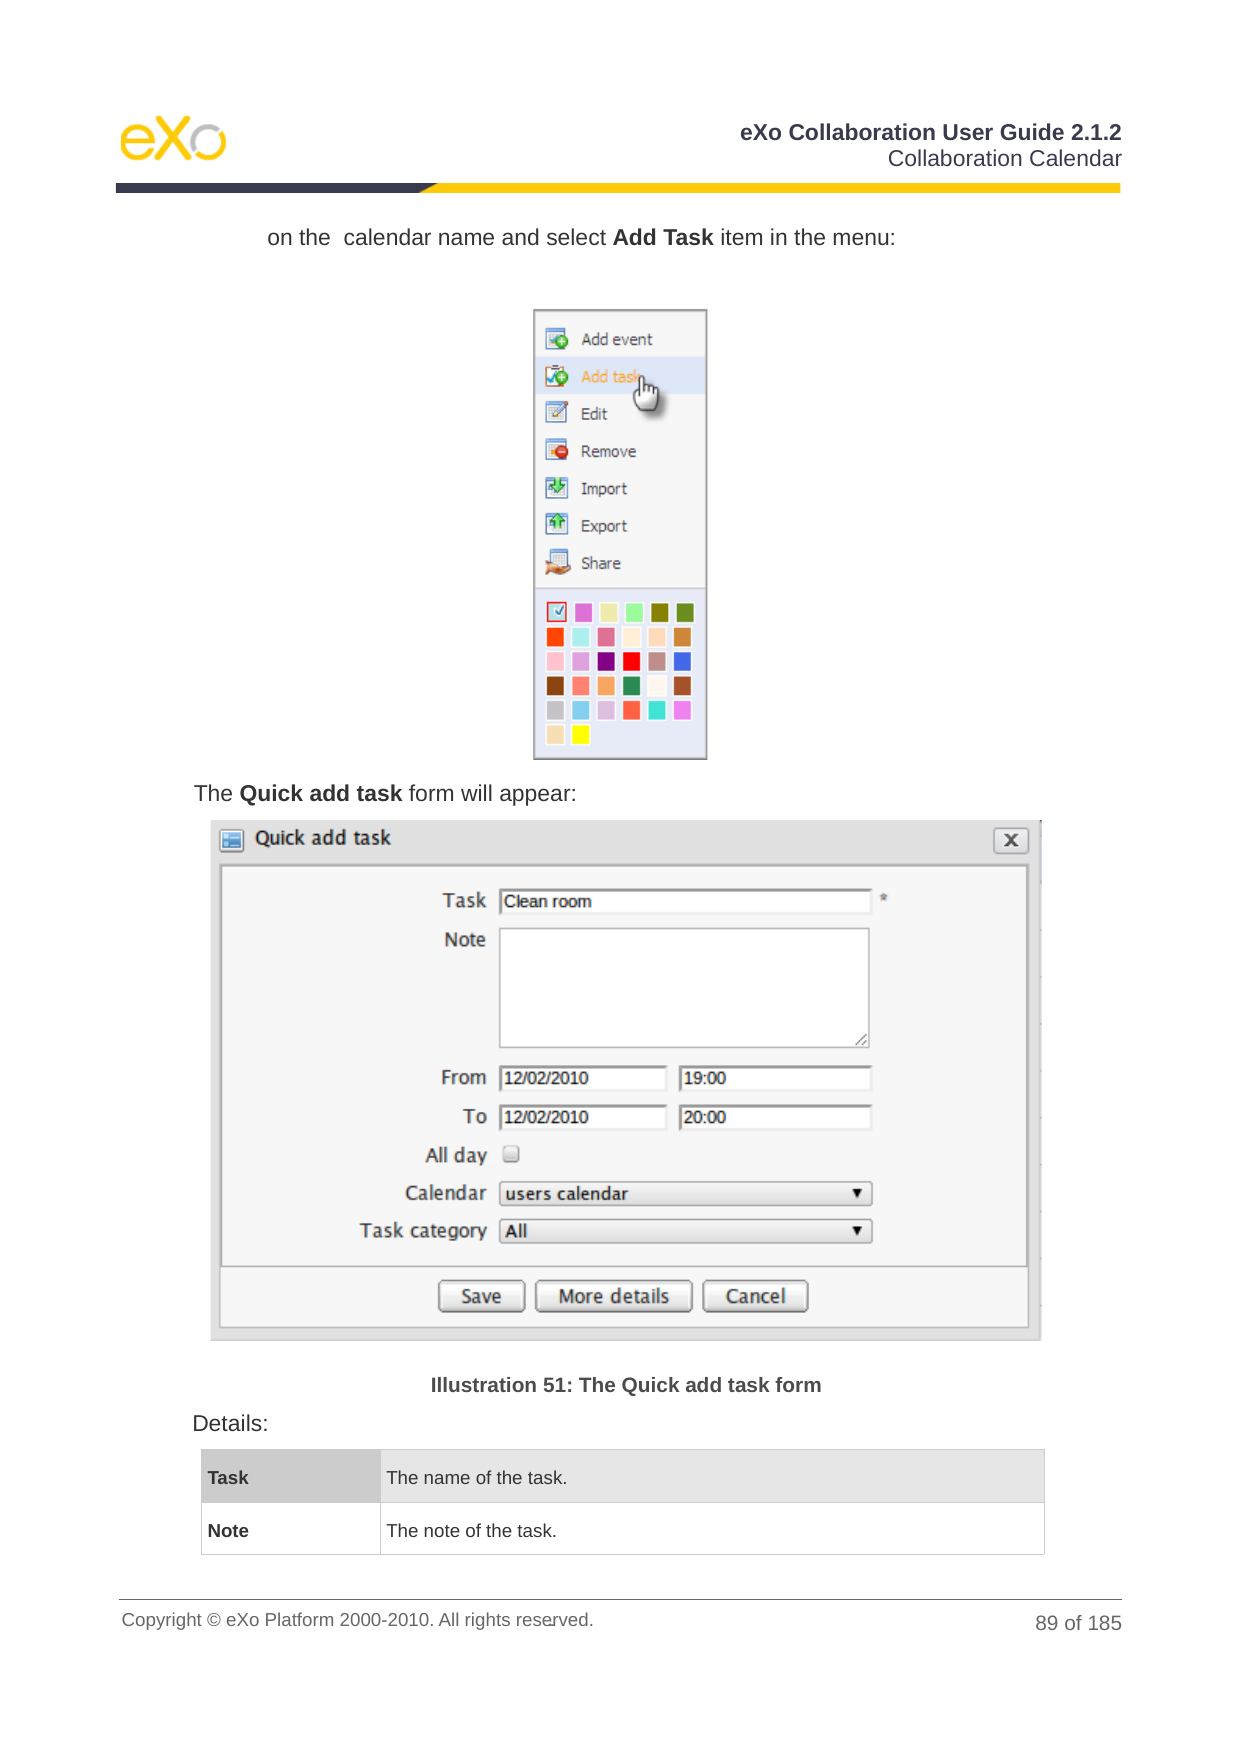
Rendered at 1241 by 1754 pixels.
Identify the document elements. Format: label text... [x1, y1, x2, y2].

picture [210, 820, 1042, 1341]
table_cell The note of the task. [381, 1503, 1044, 1554]
list The Quick add task form will appear: [156, 760, 1122, 806]
text Details: [118, 1341, 1122, 1436]
picture [115, 183, 1121, 193]
table_header Task [202, 1450, 380, 1502]
table_cell Note [202, 1503, 380, 1554]
list on the calendar name and select Add Task item in the menu: [229, 223, 1122, 250]
picture [120, 115, 227, 161]
table_header The name of the task. [381, 1450, 1044, 1502]
text Illustration 51: The Quick add task form [197, 1341, 1055, 1396]
picture [533, 308, 708, 760]
